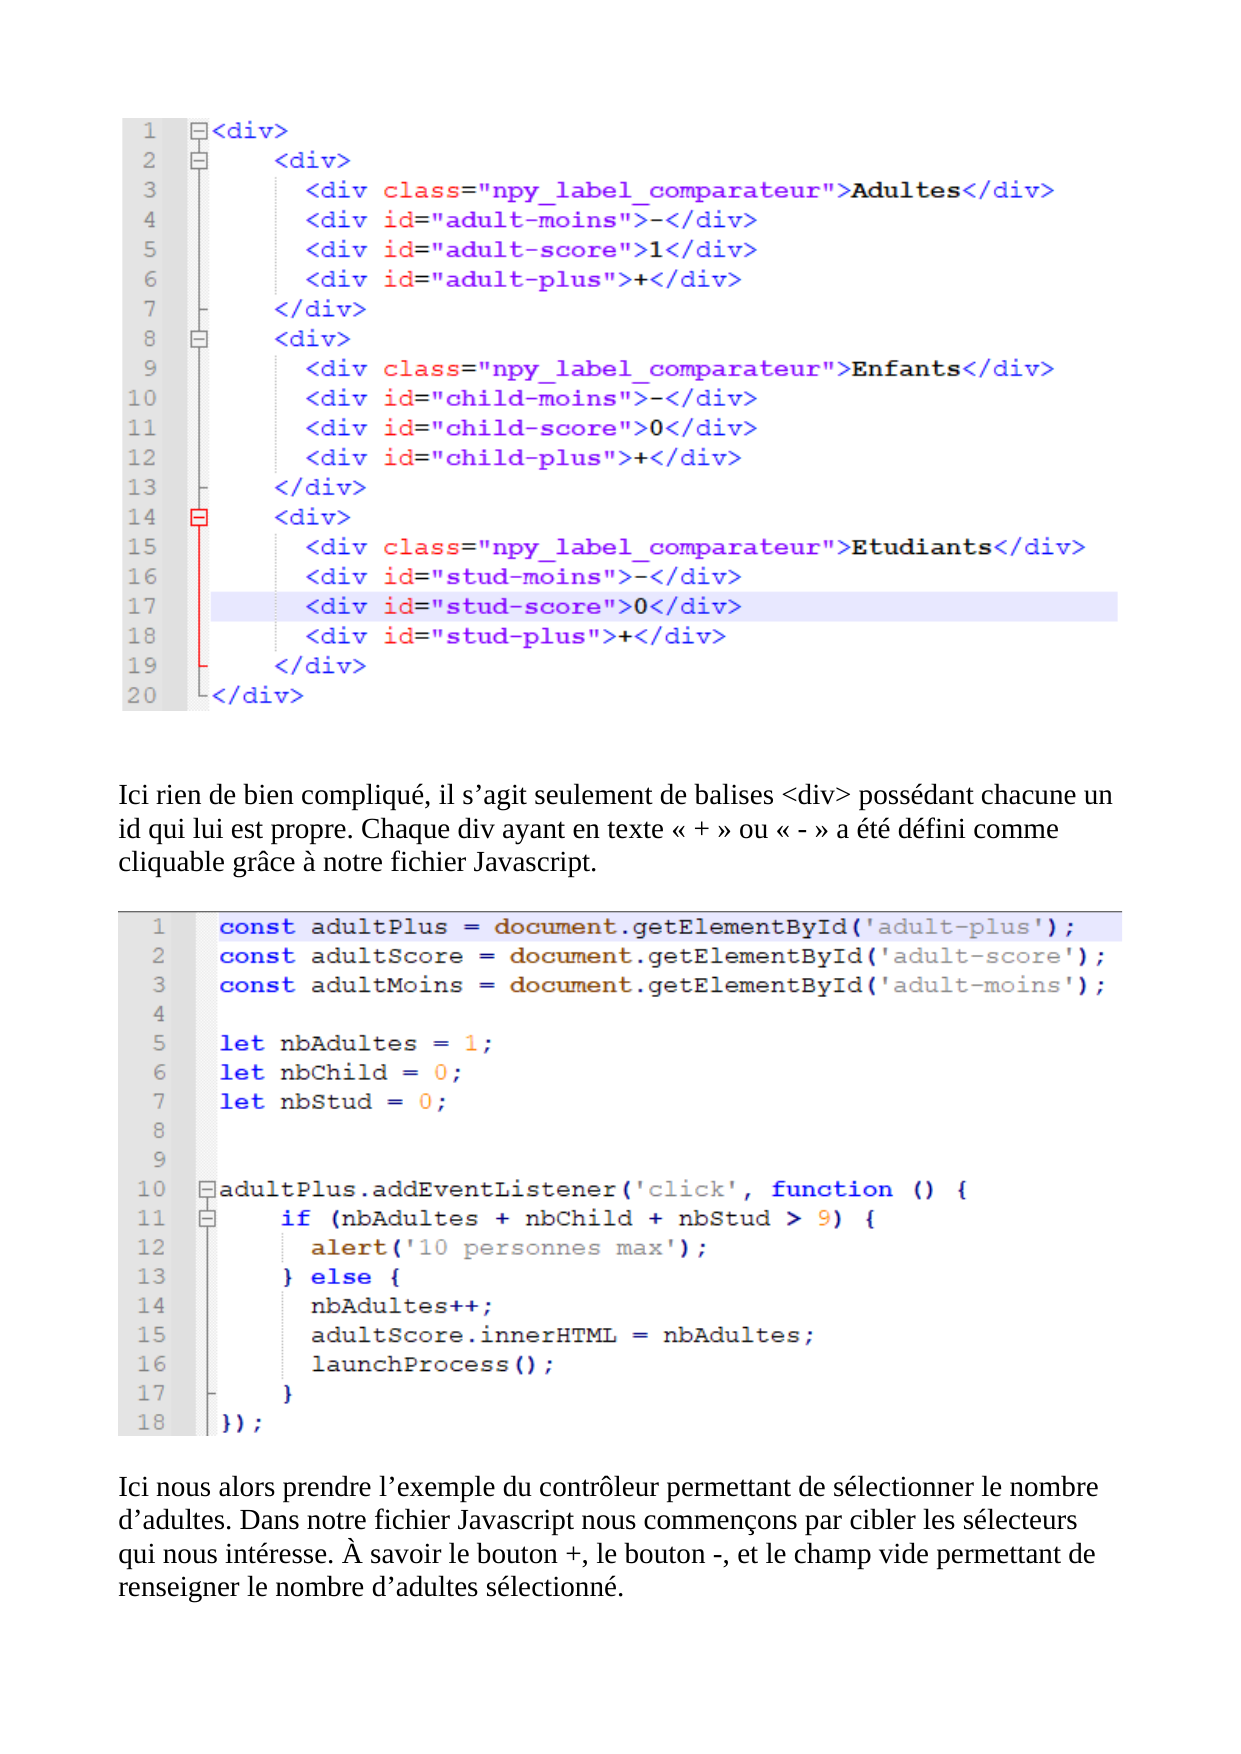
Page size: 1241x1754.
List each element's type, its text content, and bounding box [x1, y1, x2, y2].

picture [118, 911, 1123, 1436]
picture [122, 118, 1118, 711]
text Ici nous alors prendre l’exemple du contrôleur permettant de sélectionner le nombre d’adultes. Dans notre fichier Javascript nous commençons par cibler les sélecteurs qui nous intéresse. À savoir le bouton +, le bouton -, et le champ vide permettant de renseigner le nombre d’adultes sélectionné. [118, 1469, 1122, 1603]
text Ici rien de bien compliqué, il s’agit seulement de balises <div> possédant chacune un id qui lui est propre. Chaque div ayant en texte « + » ou « - » a été défini comme cliquable grâce à notre fichier Javascript. [118, 777, 1122, 878]
